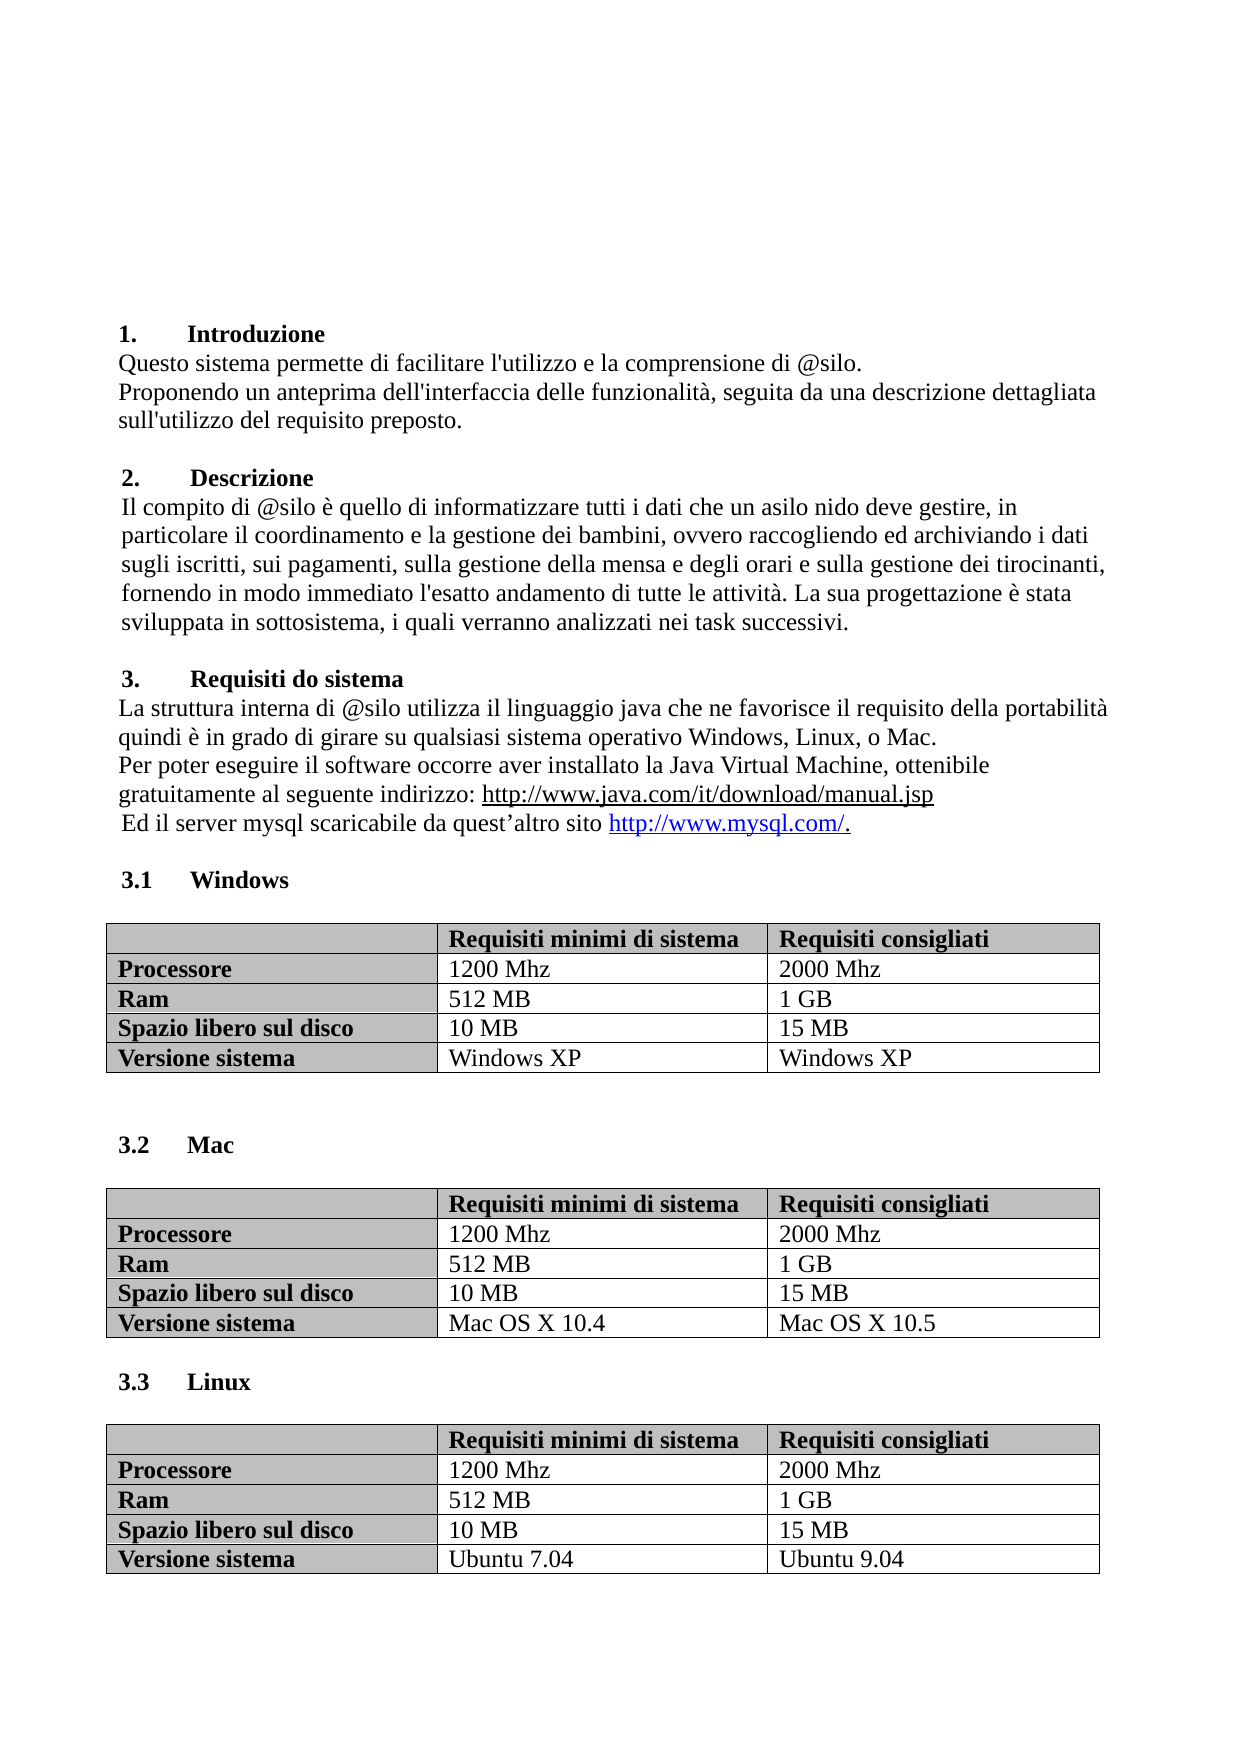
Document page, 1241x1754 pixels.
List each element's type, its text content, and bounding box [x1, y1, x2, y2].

table_cell 10 MB [438, 1279, 767, 1307]
table_cell Versione sistema [107, 1043, 437, 1072]
table_cell 1 GB [768, 984, 1099, 1012]
table_header Requisiti minimi di sistema [438, 924, 767, 953]
table_cell Windows XP [438, 1043, 767, 1072]
table_cell 1200 Mhz [438, 1455, 767, 1484]
text Questo sistema permette di facilitare l'utilizzo e la comprensione di @silo. [118, 348, 1122, 377]
table_cell 15 MB [768, 1279, 1099, 1307]
text Ed il server mysql scaricabile da quest’altro sito http://www.mysql.com/. [121, 808, 1122, 837]
table_cell Spazio libero sul disco [107, 1515, 437, 1543]
table_cell 15 MB [768, 1515, 1099, 1543]
table_cell 1200 Mhz [438, 1219, 767, 1248]
table_header Requisiti consigliati [768, 924, 1099, 953]
table_cell 512 MB [438, 984, 767, 1012]
text Per poter eseguire il software occorre aver installato la Java Virtual Machine, ottenibile gratuitamente al seguente indirizzo: http://www.java.com/it/download/manual.jsp [118, 751, 1122, 808]
table_cell Processore [107, 1219, 437, 1248]
table_cell Spazio libero sul disco [107, 1279, 437, 1307]
table_header Requisiti consigliati [768, 1425, 1099, 1454]
table_header [107, 924, 437, 953]
table_cell Spazio libero sul disco [107, 1014, 437, 1042]
table_cell 1 GB [768, 1485, 1099, 1514]
table_cell 2000 Mhz [768, 1455, 1099, 1484]
table_cell Windows XP [768, 1043, 1099, 1072]
table_header Requisiti consigliati [768, 1189, 1099, 1218]
text Proponendo un anteprima dell'interfaccia delle funzionalità, seguita da una descrizione dettagliata sull'utilizzo del requisito preposto. [118, 377, 1122, 434]
table_header [107, 1425, 437, 1454]
table_cell Mac OS X 10.4 [438, 1308, 767, 1337]
text 3. Requisiti do sistema [121, 664, 1122, 693]
table_cell 2000 Mhz [768, 1219, 1099, 1248]
table_cell Ram [107, 1249, 437, 1277]
table_header Requisiti minimi di sistema [438, 1425, 767, 1454]
table_cell Ram [107, 984, 437, 1012]
text 3.3 Linux [118, 1367, 1122, 1396]
text Il compito di @silo è quello di informatizzare tutti i dati che un asilo nido deve gestire, in particolare il coordinamento e la gestione dei bambini, ovvero raccogliendo ed archiviando i dati sugli iscritti, sui pagamenti, sulla gestione della mensa e degli orari e sulla gestione dei tirocinanti, fornendo in modo immediato l'esatto andamento di tutte le attività. La sua progettazione è stata sviluppata in sottosistema, i quali verranno analizzati nei task successivi. [121, 492, 1122, 636]
table_cell 10 MB [438, 1014, 767, 1042]
text 1. Introduzione [118, 319, 1122, 348]
text La struttura interna di @silo utilizza il linguaggio java che ne favorisce il requisito della portabilità quindi è in grado di girare su qualsiasi sistema operativo Windows, Linux, o Mac. [118, 693, 1122, 751]
table_cell Mac OS X 10.5 [768, 1308, 1099, 1337]
table_cell Versione sistema [107, 1308, 437, 1337]
table_cell Ubuntu 9.04 [768, 1545, 1099, 1573]
table_header [107, 1189, 437, 1218]
table_cell 512 MB [438, 1249, 767, 1277]
text 3.1 Windows [121, 866, 1122, 894]
table_cell 1200 Mhz [438, 954, 767, 983]
table_cell Processore [107, 954, 437, 983]
text 3.2 Mac [118, 1131, 1122, 1159]
table_cell 10 MB [438, 1515, 767, 1543]
table_cell Ram [107, 1485, 437, 1514]
table_cell 1 GB [768, 1249, 1099, 1277]
table_cell 2000 Mhz [768, 954, 1099, 983]
table_cell Versione sistema [107, 1545, 437, 1573]
table_cell 15 MB [768, 1014, 1099, 1042]
table_cell 512 MB [438, 1485, 767, 1514]
table_cell Ubuntu 7.04 [438, 1545, 767, 1573]
text 2. Descrizione [121, 463, 1122, 492]
table_cell Processore [107, 1455, 437, 1484]
table_header Requisiti minimi di sistema [438, 1189, 767, 1218]
